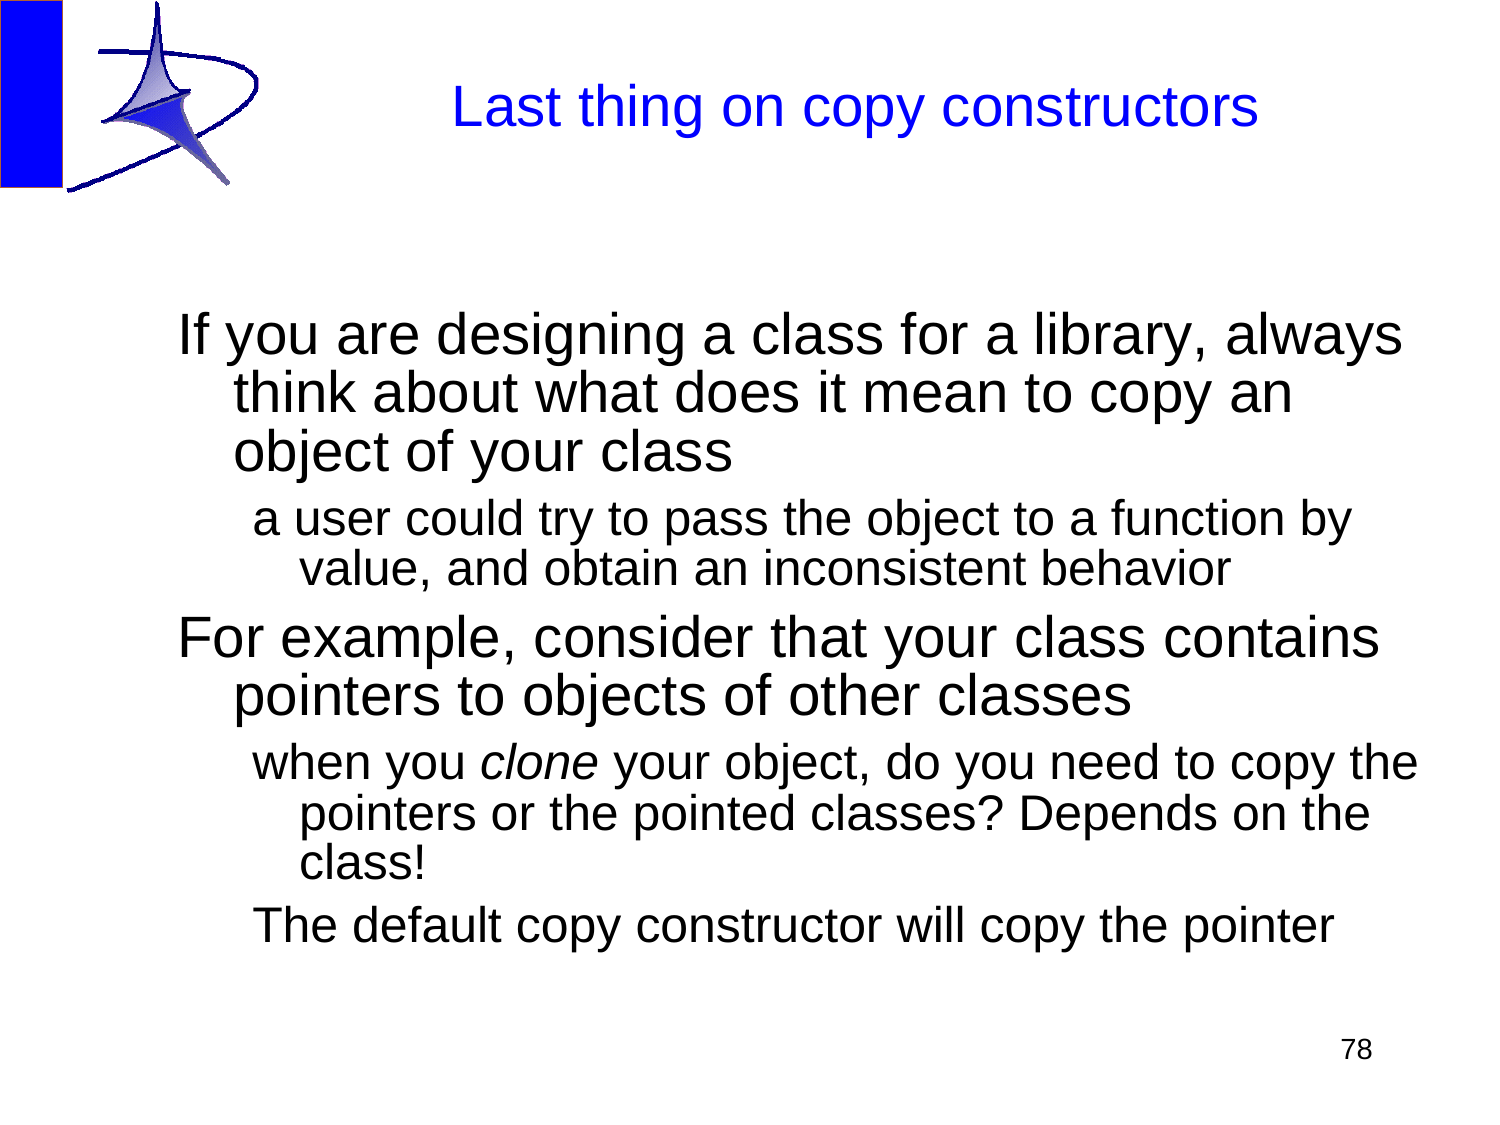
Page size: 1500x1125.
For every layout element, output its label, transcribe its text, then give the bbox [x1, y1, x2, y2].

title Last thing on copy constructors [262, 24, 1450, 188]
list If you are designing a class for a library, always think about what does it mean to copy an object of your class a user could try to pass the object to a function by value, and obtain an inconsistent behavior For example, consider that your class contains pointers to objects of other classes when you clone your object, do you need to copy the pointers or the pointed classes? Depends on the class! The default copy constructor will copy the pointer [162, 299, 1438, 1038]
picture [62, 0, 263, 197]
